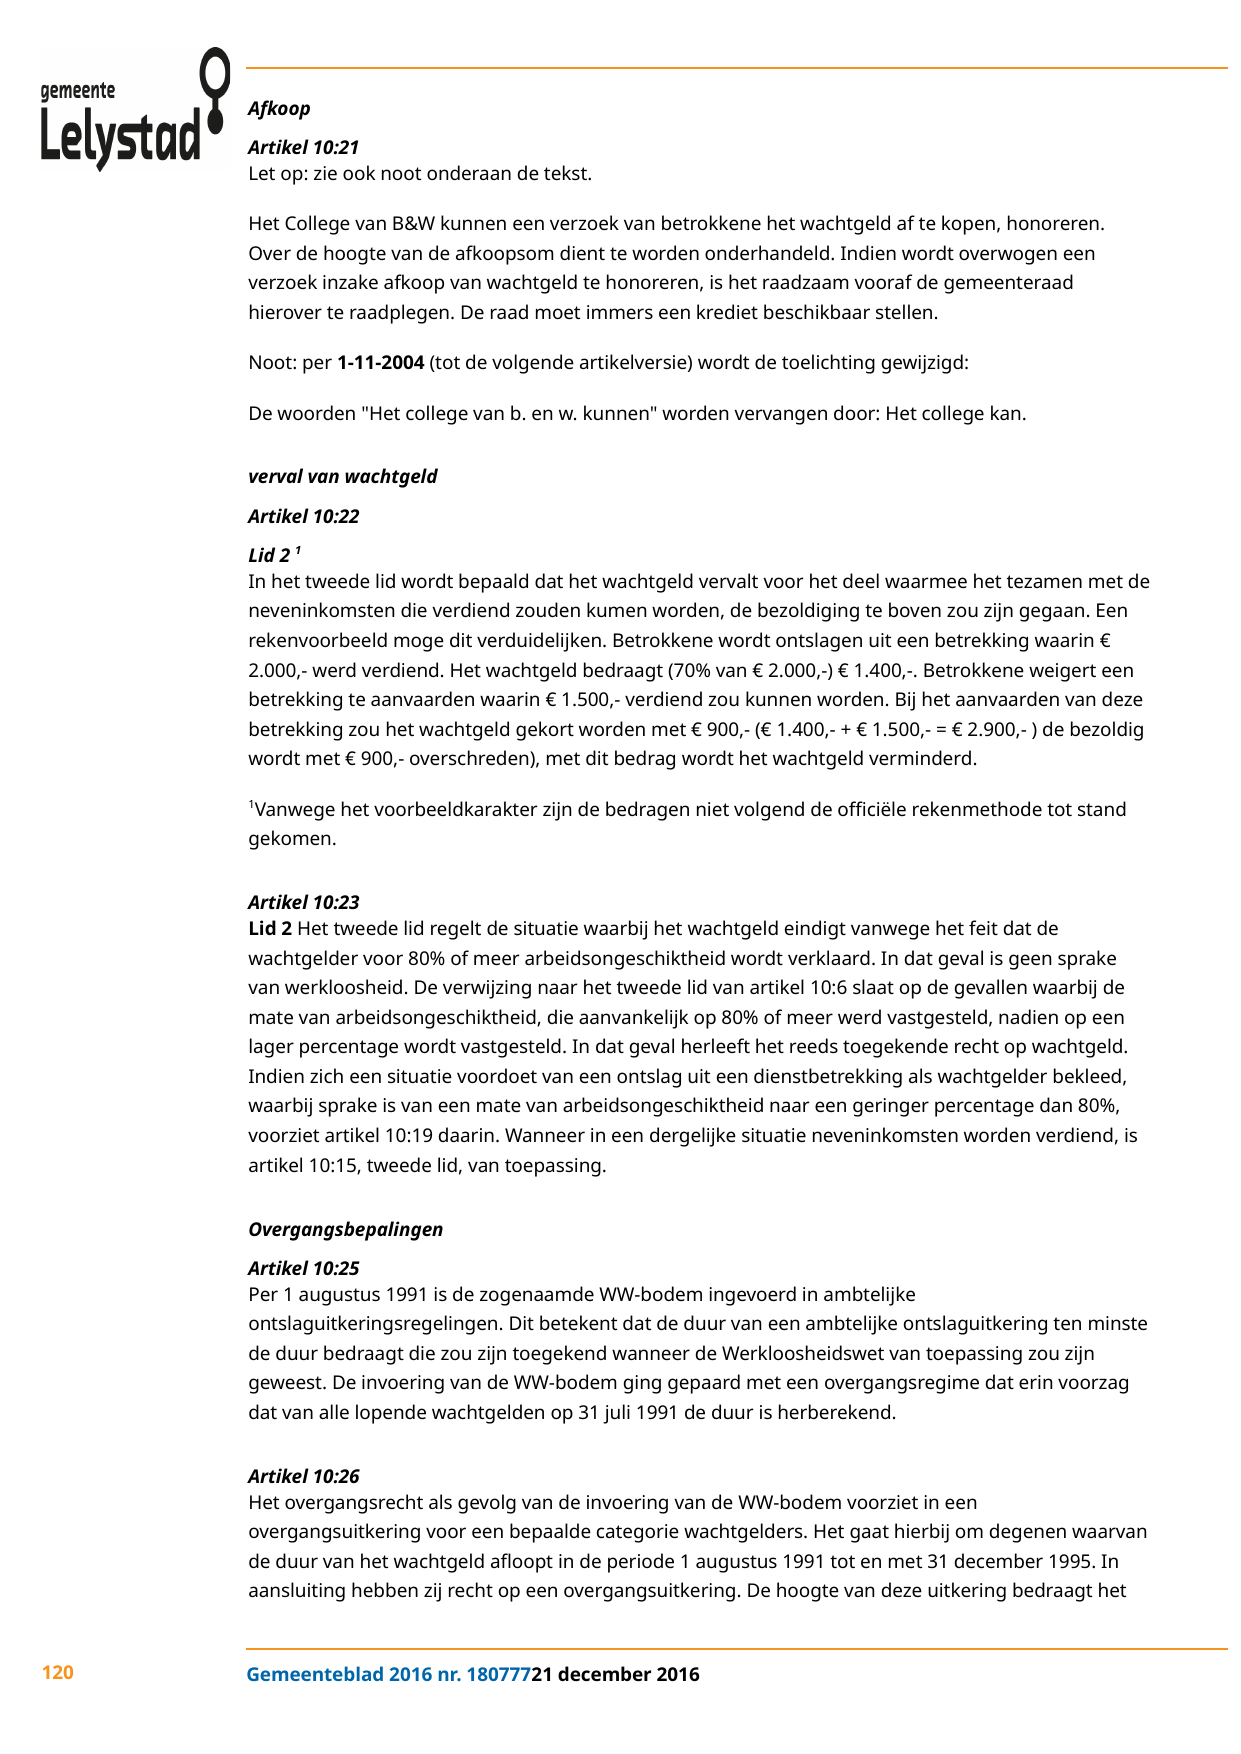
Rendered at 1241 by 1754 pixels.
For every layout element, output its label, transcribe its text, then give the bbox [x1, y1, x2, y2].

text De woorden "Het college van b. en w. kunnen" worden vervangen door: Het college kan. [248, 400, 1152, 426]
text 1Vanwege het voorbeeldkarakter zijn de bedragen niet volgend de officiële rekenmethode tot stand gekomen. [248, 796, 1152, 851]
text Artikel 10:26 [248, 1463, 1152, 1489]
text Lid 2 1 [248, 542, 1152, 568]
text Per 1 augustus 1991 is de zogenaamde WW-bodem ingevoerd in ambtelijke ontslaguitkeringsregelingen. Dit betekent dat de duur van een ambtelijke ontslaguitkering ten minste de duur bedraagt die zou zijn toegekend wanneer de Werkloosheidswet van toepassing zou zijn geweest. De invoering van de WW-bodem ging gepaard met een overgangsregime dat erin voorzag dat van alle lopende wachtgelden op 31 juli 1991 de duur is herberekend. [248, 1281, 1152, 1425]
text Het overgangsrecht als gevolg van de invoering van de WW-bodem voorziet in een overgangsuitkering voor een bepaalde categorie wachtgelders. Het gaat hierbij om degenen waarvan de duur van het wachtgeld afloopt in de periode 1 augustus 1991 tot en met 31 december 1995. In aansluiting hebben zij recht op een overgangsuitkering. De hoogte van deze uitkering bedraagt het [248, 1489, 1152, 1603]
picture [41, 47, 231, 172]
text Afkoop [248, 95, 1152, 121]
text Artikel 10:22 [248, 503, 1152, 529]
text Het College van B&W kunnen een verzoek van betrokkene het wachtgeld af te kopen, honoreren. Over de hoogte van de afkoopsom dient te worden onderhandeld. Indien wordt overwogen een verzoek inzake afkoop van wachtgeld te honoreren, is het raadzaam vooraf de gemeenteraad hierover te raadplegen. De raad moet immers een krediet beschikbaar stellen. [248, 210, 1152, 325]
text In het tweede lid wordt bepaald dat het wachtgeld vervalt voor het deel waarmee het tezamen met de neveninkomsten die verdiend zouden kumen worden, de bezoldiging te boven zou zijn gegaan. Een rekenvoorbeeld moge dit verduidelijken. Betrokkene wordt ontslagen uit een betrekking waarin € 2.000,- werd verdiend. Het wachtgeld bedraagt (70% van € 2.000,-) € 1.400,-. Betrokkene weigert een betrekking te aanvaarden waarin € 1.500,- verdiend zou kunnen worden. Bij het aanvaarden van deze betrekking zou het wachtgeld gekort worden met € 900,- (€ 1.400,- + € 1.500,- = € 2.900,- ) de bezoldig wordt met € 900,- overschreden), met dit bedrag wordt het wachtgeld verminderd. [248, 568, 1152, 771]
text Overgangsbepalingen [248, 1216, 1152, 1242]
text Let op: zie ook noot onderaan de tekst. [248, 160, 1152, 186]
text Noot: per 1-11-2004 (tot de volgende artikelversie) wordt de toelichting gewijzigd: [248, 349, 1152, 375]
text Artikel 10:23 [248, 889, 1152, 915]
text Artikel 10:21 [248, 134, 1152, 160]
text Artikel 10:25 [248, 1255, 1152, 1281]
text verval van wachtgeld [248, 464, 1152, 489]
text Lid 2 Het tweede lid regelt de situatie waarbij het wachtgeld eindigt vanwege het feit dat de wachtgelder voor 80% of meer arbeidsongeschiktheid wordt verklaard. In dat geval is geen sprake van werkloosheid. De verwijzing naar het tweede lid van artikel 10:6 slaat op de gevallen waarbij de mate van arbeidsongeschiktheid, die aanvankelijk op 80% of meer werd vastgesteld, nadien op een lager percentage wordt vastgesteld. In dat geval herleeft het reeds toegekende recht op wachtgeld. Indien zich een situatie voordoet van een ontslag uit een dienstbetrekking als wachtgelder bekleed, waarbij sprake is van een mate van arbeidsongeschiktheid naar een geringer percentage dan 80%, voorziet artikel 10:19 daarin. Wanneer in een dergelijke situatie neveninkomsten worden verdiend, is artikel 10:15, tweede lid, van toepassing. [248, 915, 1152, 1178]
